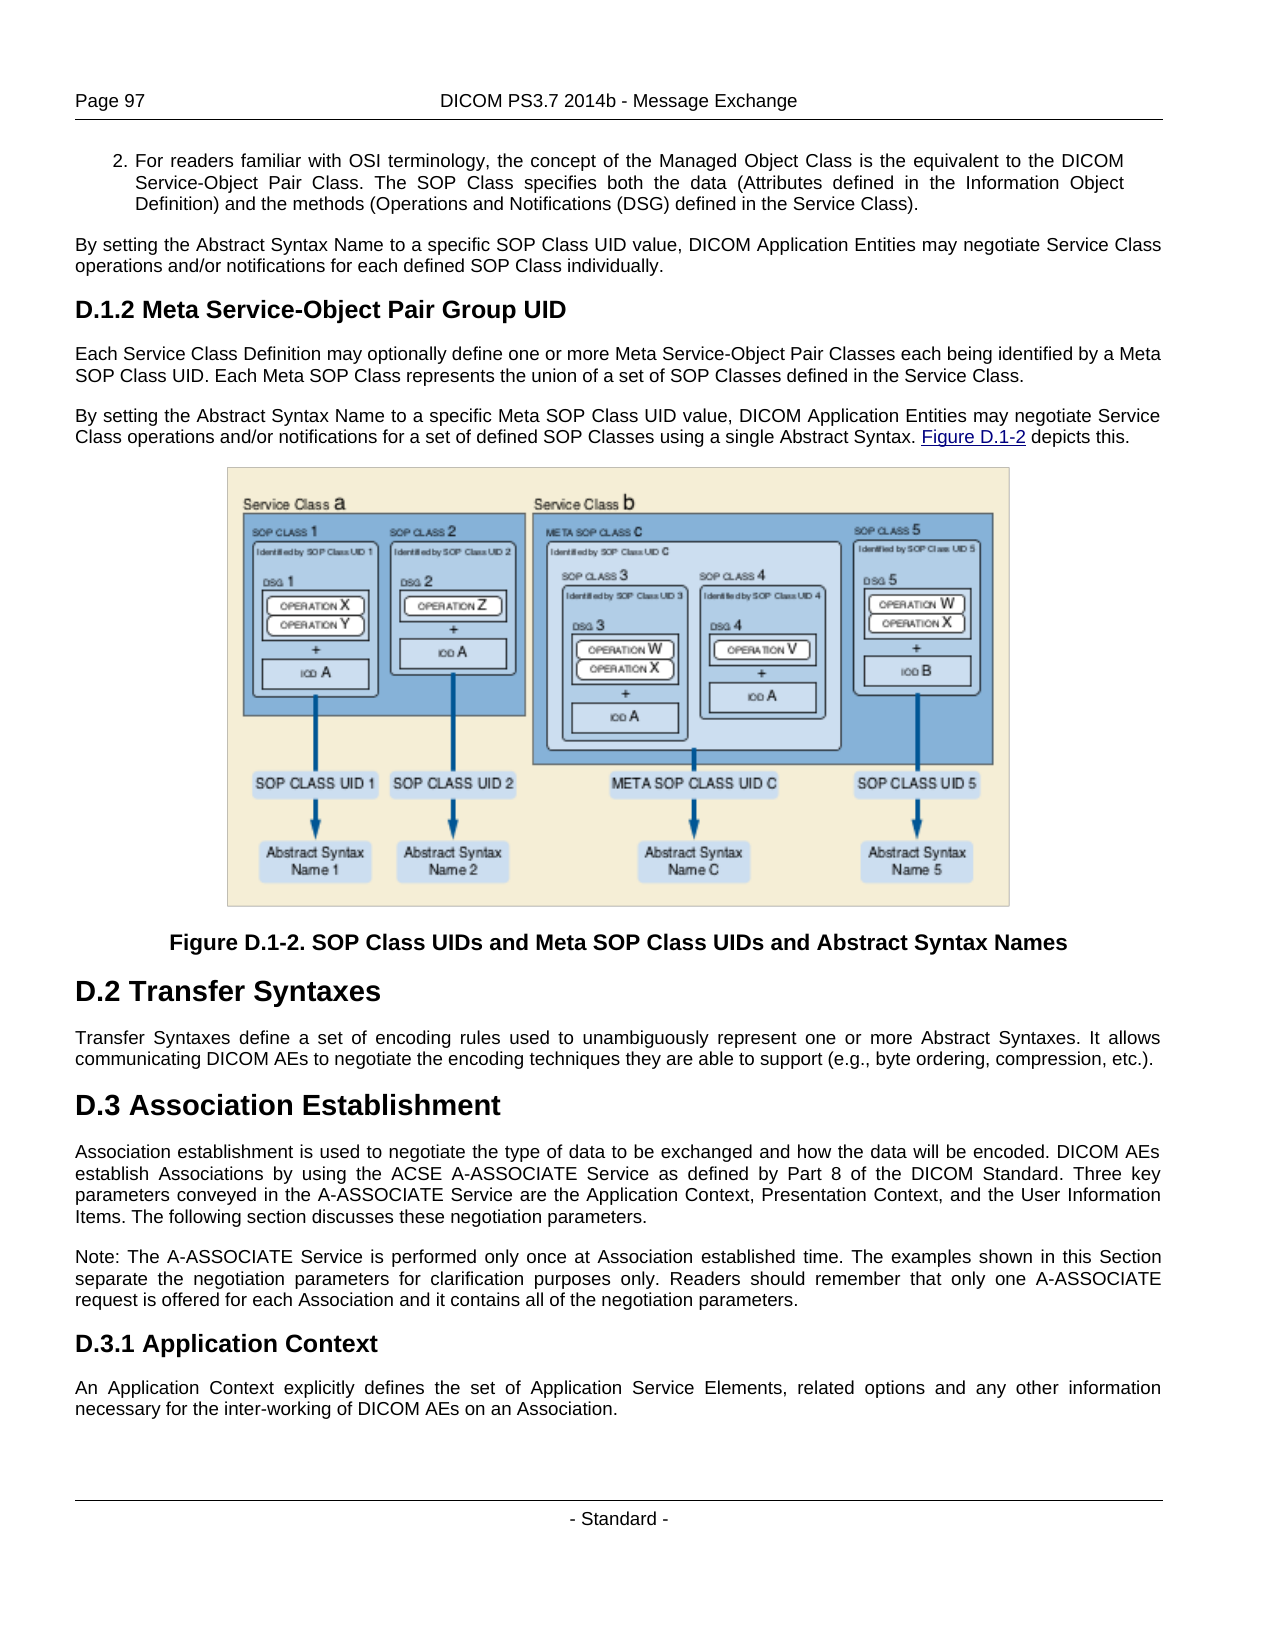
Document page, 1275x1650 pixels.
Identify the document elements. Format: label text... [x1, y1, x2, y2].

text D.1.2 Meta Service-Object Pair Group UID [75, 295, 1162, 324]
text Figure D.1-2. SOP Class UIDs and Meta SOP Class UIDs and Abstract Syntax Names [75, 930, 1162, 956]
text Each Service Class Definition may optionally define one or more Meta Service-Object Pair Classes each being identified by a Meta SOP Class UID. Each Meta SOP Class represents the union of a set of SOP Classes defined in the Service Class. [75, 343, 1162, 386]
text D.2 Transfer Syntaxes [75, 974, 1162, 1008]
text D.3 Association Establishment [75, 1088, 1162, 1122]
picture [226, 466, 1011, 908]
text By setting the Abstract Syntax Name to a specific SOP Class UID value, DICOM Application Entities may negotiate Service Class operations and/or notifications for each defined SOP Class individually. [75, 233, 1162, 277]
text By setting the Abstract Syntax Name to a specific Meta SOP Class UID value, DICOM Application Entities may negotiate Service Class operations and/or notifications for a set of defined SOP Classes using a single Abstract Syntax. Figure D.1-2 depicts this. [75, 405, 1162, 448]
text Note: The A-ASSOCIATE Service is performed only once at Association established time. The examples shown in this Section separate the negotiation parameters for clarification purposes only. Readers should remember that only one A-ASSOCIATE request is offered for each Association and it contains all of the negotiation parameters. [75, 1246, 1162, 1310]
text D.3.1 Application Context [75, 1329, 1162, 1358]
text An Application Context explicitly defines the set of Application Service Elements, related options and any other information necessary for the inter-working of DICOM AEs on an Association. [75, 1377, 1162, 1420]
text Transfer Syntaxes define a set of encoding rules used to unambiguously represent one or more Abstract Syntaxes. It allows communicating DICOM AEs to negotiate the encoding techniques they are able to support (e.g., byte ordering, compression, etc.). [75, 1027, 1162, 1070]
list For readers familiar with OSI terminology, the concept of the Managed Object Class is the equivalent to the DICOM Service-Object Pair Class. The SOP Class specifies both the data (Attributes defined in the Information Object Definition) and the methods (Operations and Notifications (DSG) defined in the Service Class). [112, 150, 1125, 215]
text Association establishment is used to negotiate the type of data to be exchanged and how the data will be encoded. DICOM AEs establish Associations by using the ACSE A-ASSOCIATE Service as defined by Part 8 of the DICOM Standard. Three key parameters conveyed in the A-ASSOCIATE Service are the Application Context, Presentation Context, and the User Information Items. The following section discusses these negotiation parameters. [75, 1141, 1162, 1227]
